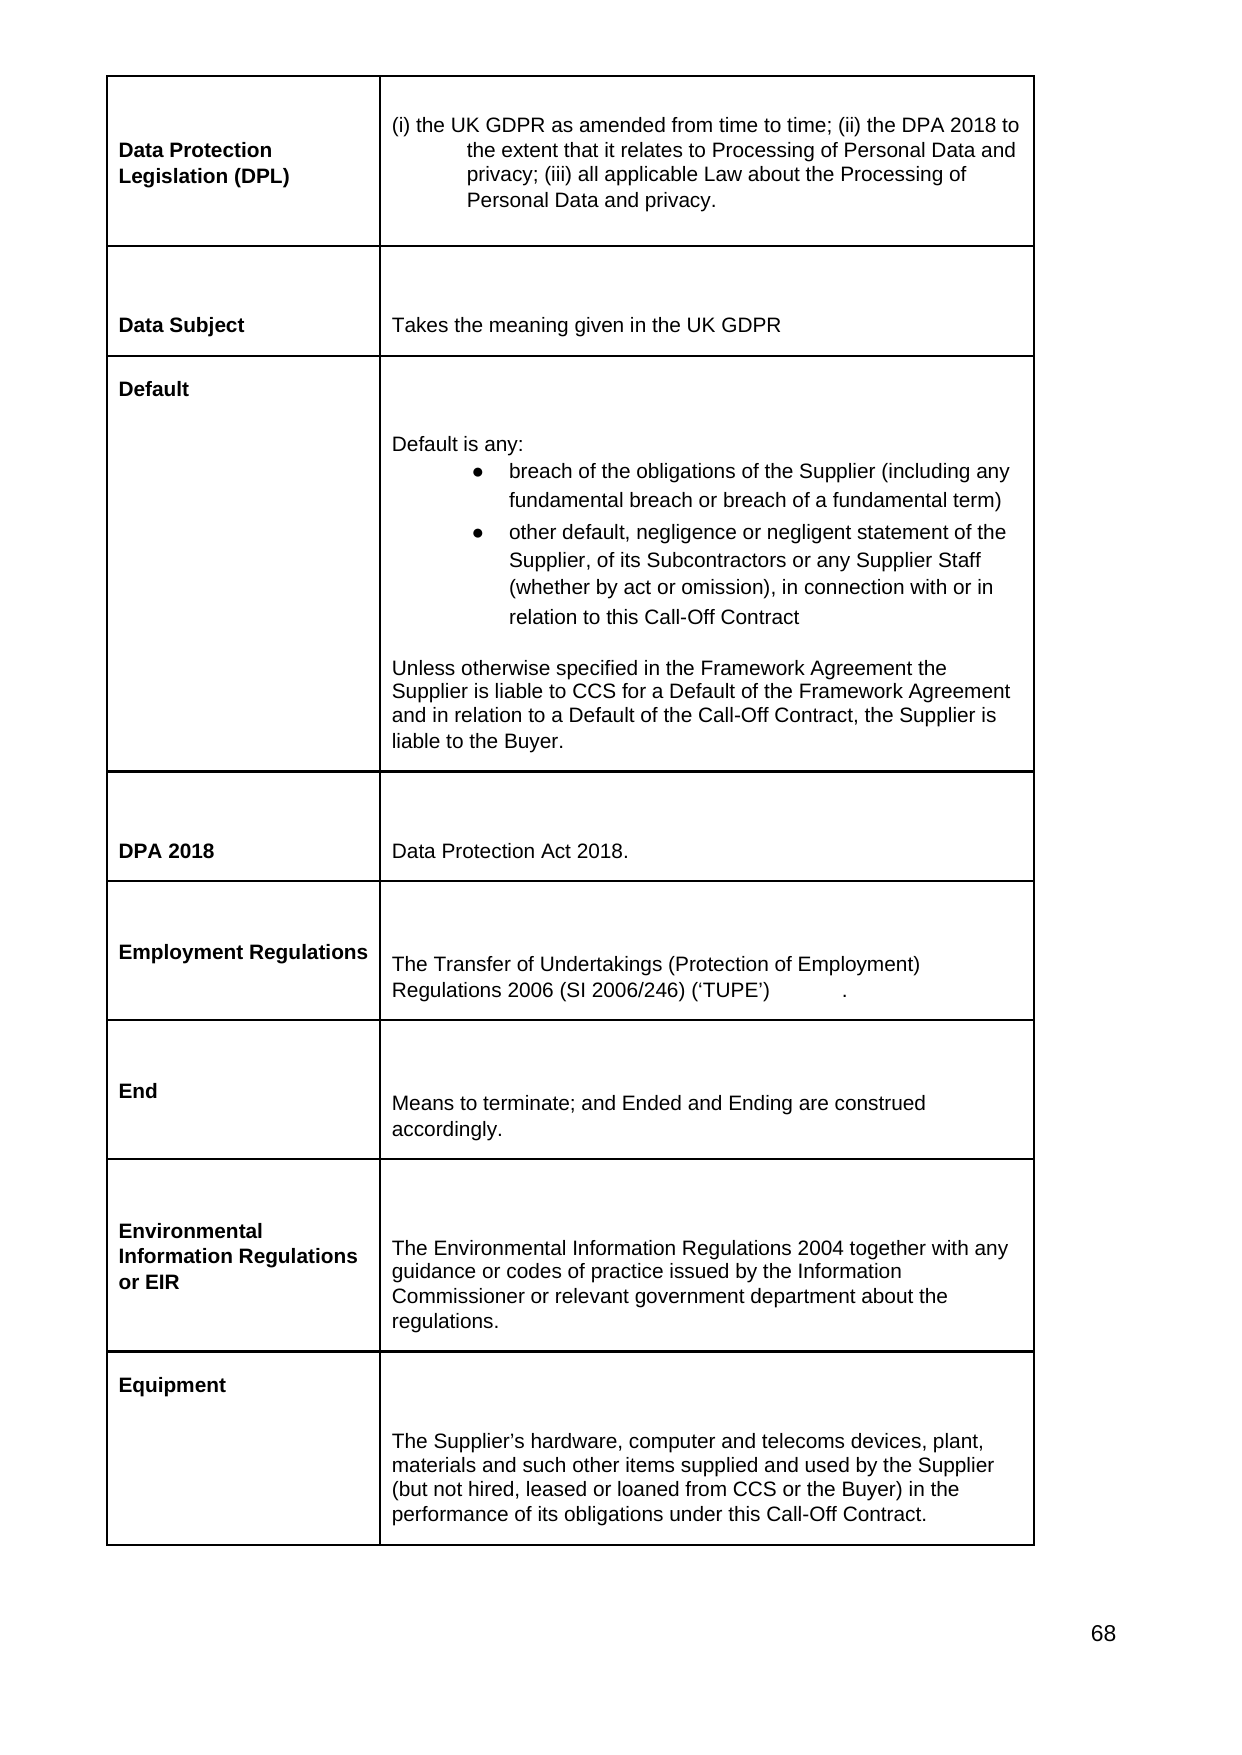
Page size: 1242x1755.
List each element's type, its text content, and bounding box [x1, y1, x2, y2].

table_cell End [108, 1021, 379, 1158]
table_cell The Supplier’s hardware, computer and telecoms devices, plant, materials and such other items supplied and used by the Supplier (but not hired, leased or loaned from CCS or the Buyer) in the performance of its obligations under this Call-Off Contract. [381, 1353, 1033, 1543]
table_cell Data Protection Legislation (DPL) [108, 77, 379, 245]
table_cell (i) the UK GDPR as amended from time to time; (ii) the DPA 2018 to the extent that it relates to Processing of Personal Data and privacy; (iii) all applicable Law about the Processing of Personal Data and privacy. [381, 77, 1033, 245]
table_cell Default [108, 357, 379, 770]
table_cell Employment Regulations [108, 882, 379, 1019]
table_cell Equipment [108, 1353, 379, 1543]
table_cell Data Protection Act 2018. [381, 773, 1033, 880]
table_cell Takes the meaning given in the UK GDPR [381, 247, 1033, 354]
table_cell The Transfer of Undertakings (Protection of Employment) Regulations 2006 (SI 2006/246) (‘TUPE’) . [381, 882, 1033, 1019]
table_cell Default is any: breach of the obligations of the Supplier (including any fundamental breach or breach of a fundamental term) other default, negligence or negligent statement of the Supplier, of its Subcontractors or any Supplier Staff (whether by act or omission), in connection with or in relation to this Call-Off Contract Unless otherwise specified in the Framework Agreement the Supplier is liable to CCS for a Default of the Framework Agreement and in relation to a Default of the Call-Off Contract, the Supplier is liable to the Buyer. [381, 357, 1033, 770]
table_cell Means to terminate; and Ended and Ending are construed accordingly. [381, 1021, 1033, 1158]
table_cell The Environmental Information Regulations 2004 together with any guidance or codes of practice issued by the Information Commissioner or relevant government department about the regulations. [381, 1160, 1033, 1350]
table_cell Data Subject [108, 247, 379, 354]
table_cell Environmental Information Regulations or EIR [108, 1160, 379, 1350]
table_cell DPA 2018 [108, 773, 379, 880]
